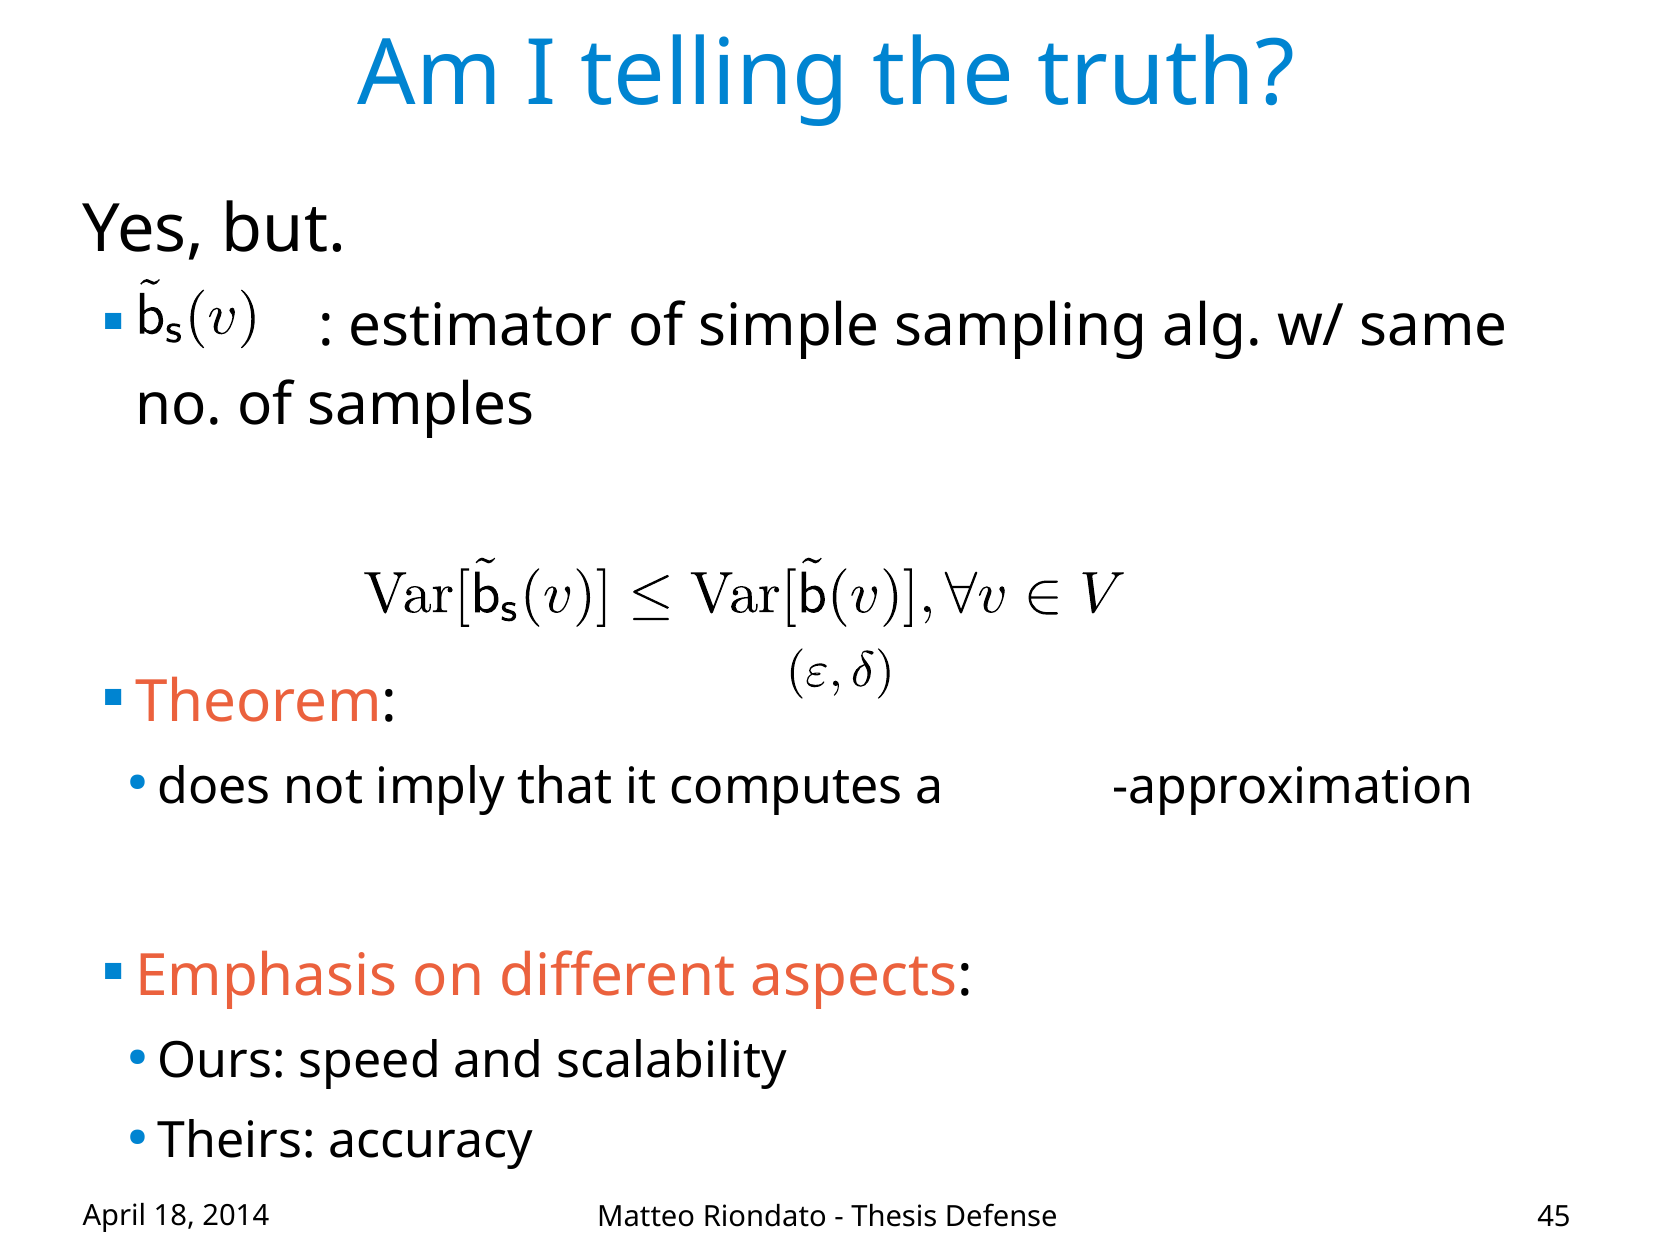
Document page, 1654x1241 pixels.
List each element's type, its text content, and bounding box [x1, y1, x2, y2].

text_box [785, 648, 895, 699]
text_box [135, 279, 261, 349]
list Yes, but. : estimator of simple sampling alg. w/ same no. of samples Theorem: does not imply that it computes a -approximation Emphasis on different aspects: Ours: speed and scalability Theirs: accuracy [82, 180, 1571, 1186]
title Am I telling the truth? [82, 0, 1571, 139]
text_box [363, 557, 1126, 627]
